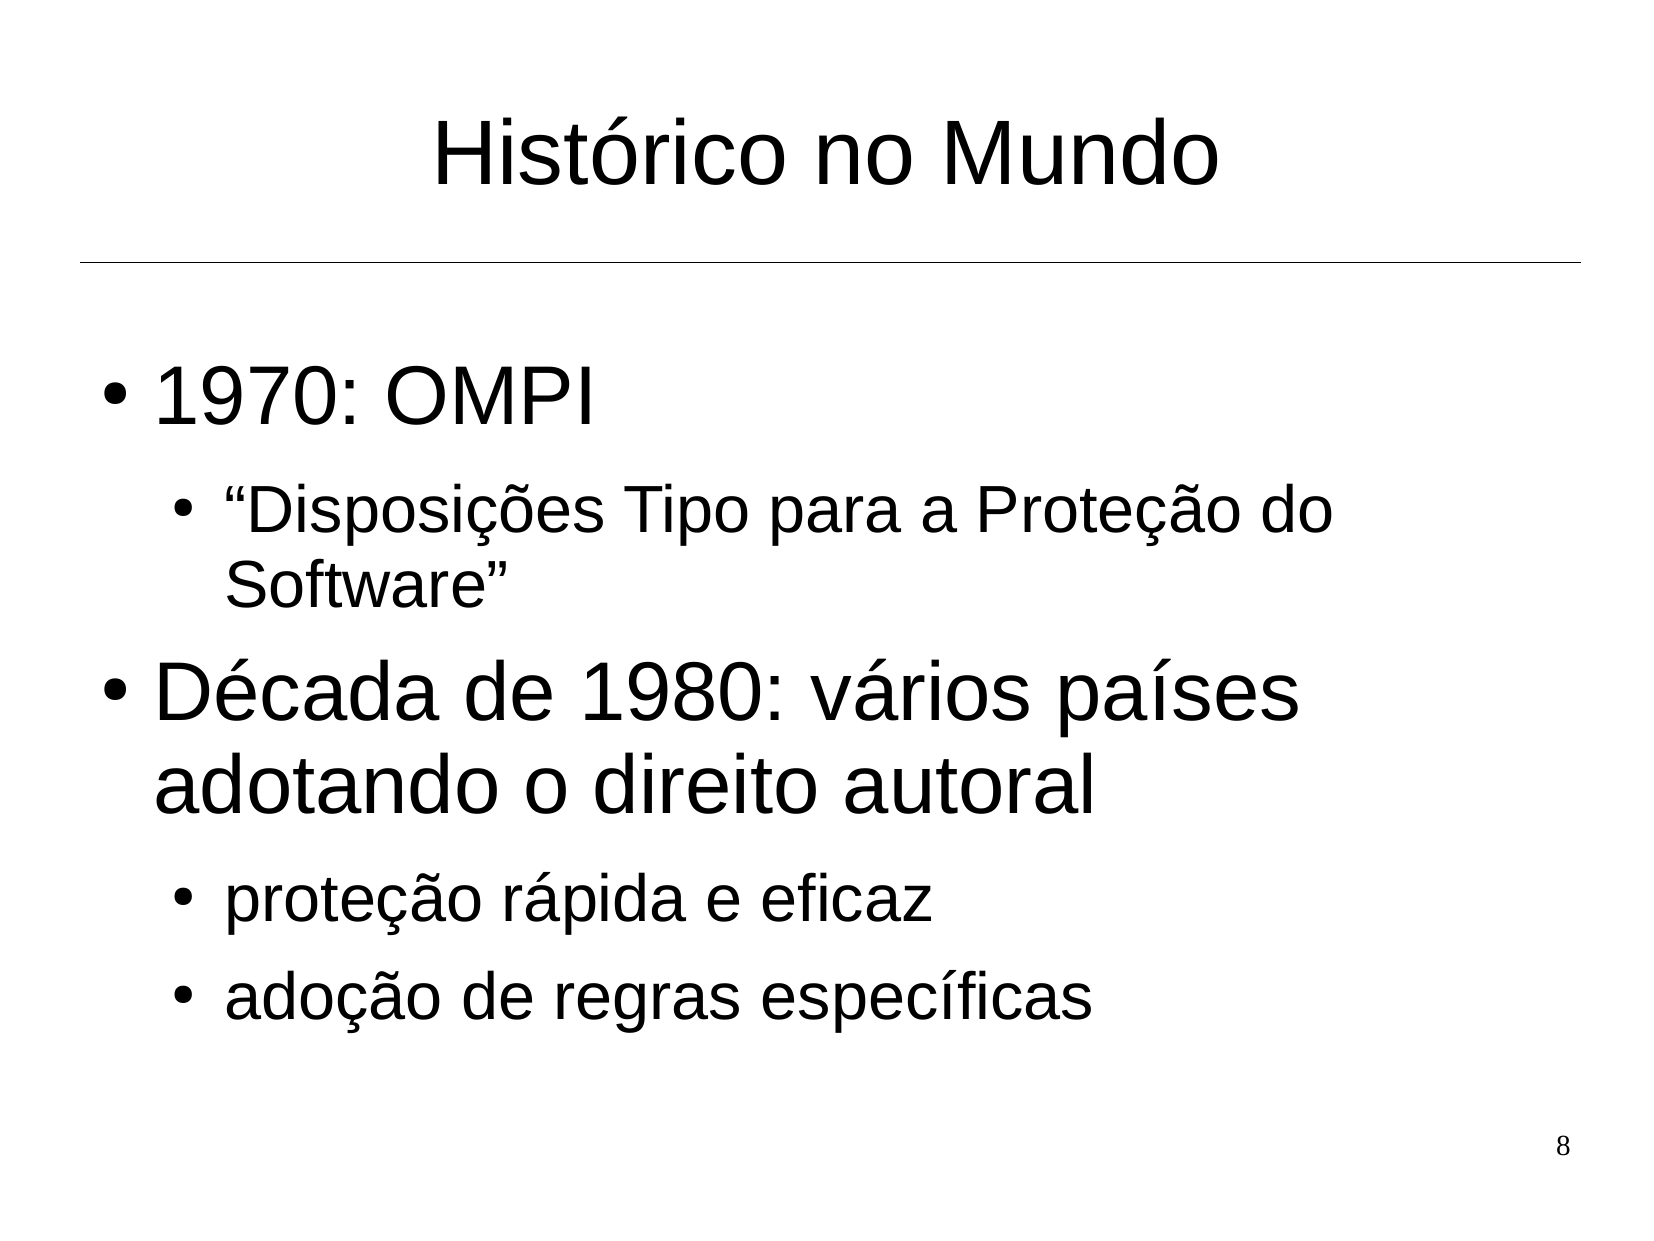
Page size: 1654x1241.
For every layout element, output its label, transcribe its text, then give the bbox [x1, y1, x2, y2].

title Histórico no Mundo [82, 56, 1571, 250]
list 1970: OMPI “Disposições Tipo para a Proteção do Software” Década de 1980: vários países adotando o direito autoral proteção rápida e eficaz adoção de regras específicas [82, 349, 1571, 1095]
